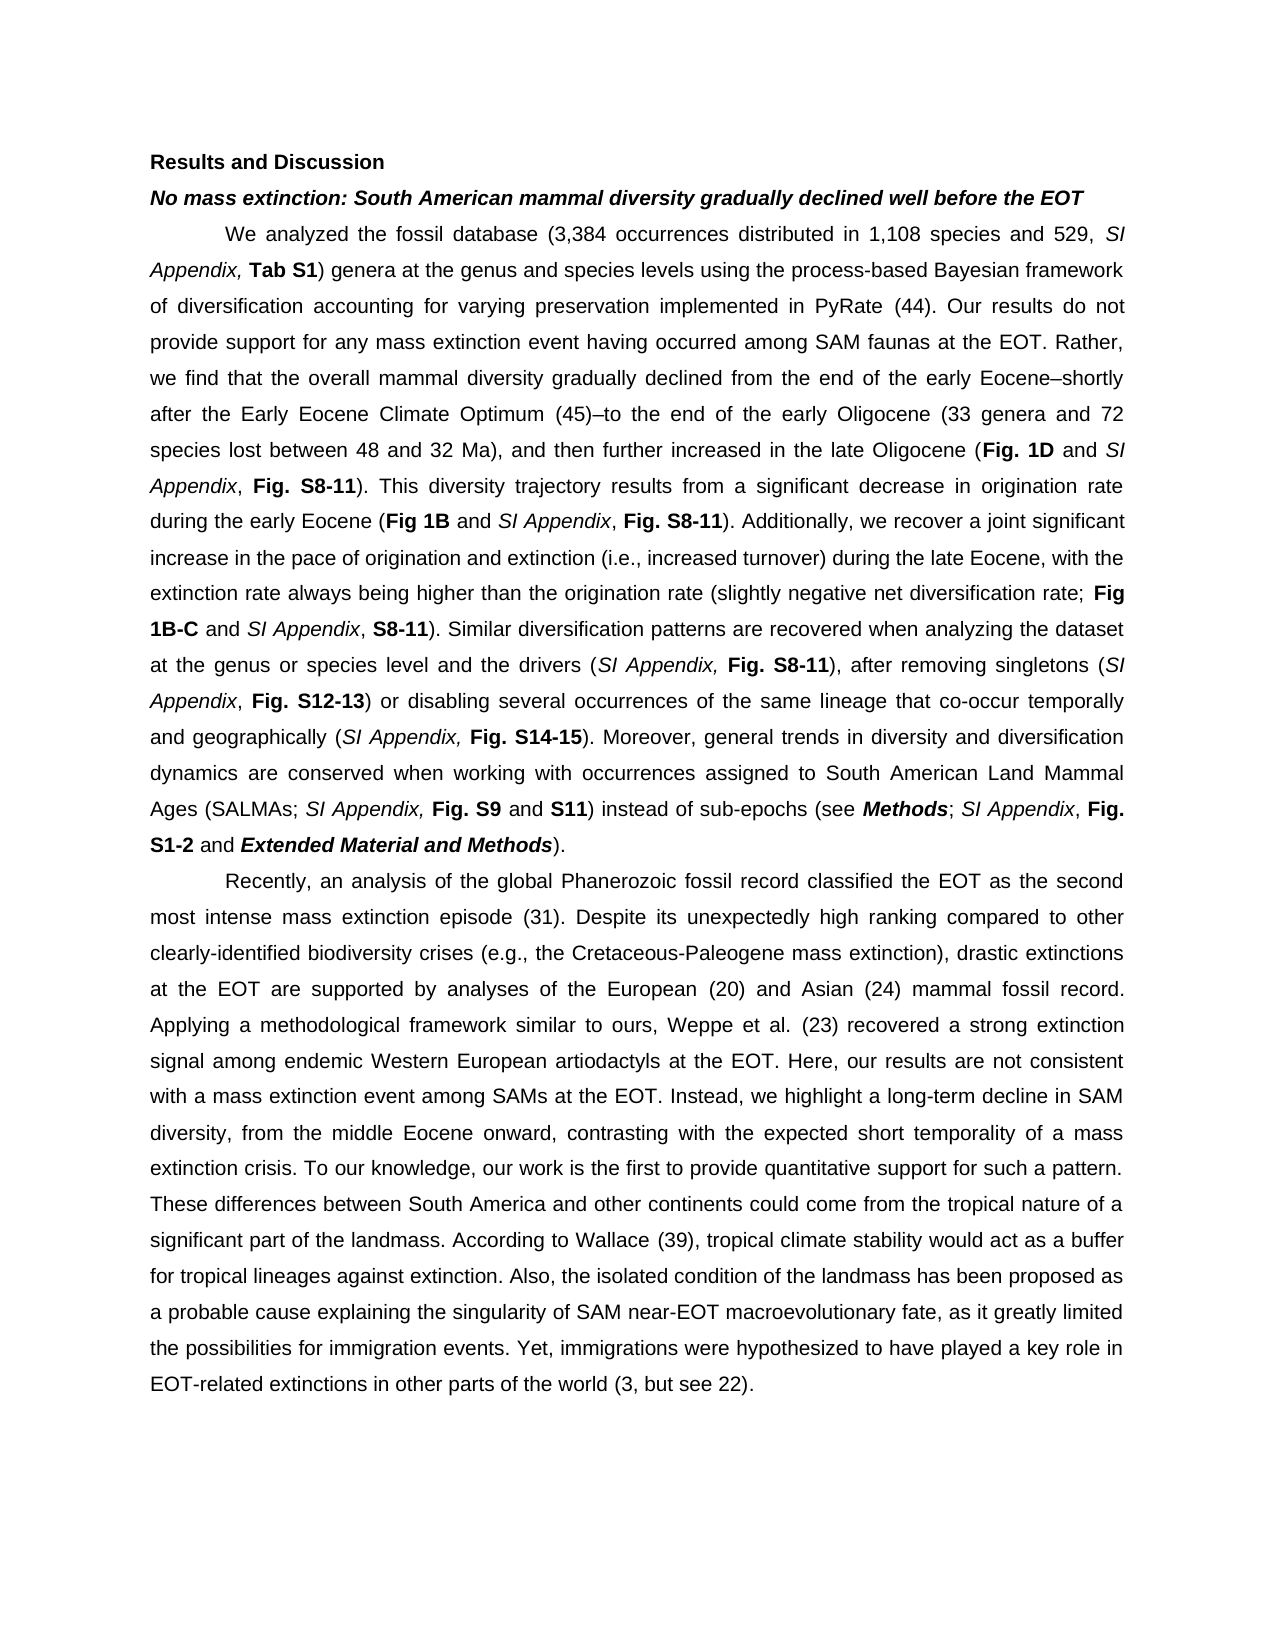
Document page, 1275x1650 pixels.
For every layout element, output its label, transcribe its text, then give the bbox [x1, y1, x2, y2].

text Results and Discussion [150, 150, 1125, 174]
text Recently, an analysis of the global Phanerozoic fossil record classified the EOT as the second most intense mass extinction episode (31). Despite its unexpectedly high ranking compared to other clearly-identified biodiversity crises (e.g., the Cretaceous-Paleogene mass extinction), drastic extinctions at the EOT are supported by analyses of the European (20) and Asian (24) mammal fossil record. Applying a methodological framework similar to ours, Weppe et al. (23) recovered a strong extinction signal among endemic Western European artiodactyls at the EOT. Here, our results are not consistent with a mass extinction event among SAMs at the EOT. Instead, we highlight a long-term decline in SAM diversity, from the middle Eocene onward, contrasting with the expected short temporality of a mass extinction crisis. To our knowledge, our work is the first to provide quantitative support for such a pattern. These differences between South America and other continents could come from the tropical nature of a significant part of the landmass. According to Wallace (39), tropical climate stability would act as a buffer for tropical lineages against extinction. Also, the isolated condition of the landmass has been proposed as a probable cause explaining the singularity of SAM near-EOT macroevolutionary fate, as it greatly limited the possibilities for immigration events. Yet, immigrations were hypothesized to have played a key role in EOT-related extinctions in other parts of the world (3, but see 22). [150, 869, 1125, 1396]
text No mass extinction: South American mammal diversity gradually declined well before the EOT [150, 186, 1125, 210]
text We analyzed the fossil database (3,384 occurrences distributed in 1,108 species and 529, SI Appendix, Tab S1) genera at the genus and species levels using the process-based Bayesian framework of diversification accounting for varying preservation implemented in PyRate (44). Our results do not provide support for any mass extinction event having occurred among SAM faunas at the EOT. Rather, we find that the overall mammal diversity gradually declined from the end of the early Eocene–shortly after the Early Eocene Climate Optimum (45)–to the end of the early Oligocene (33 genera and 72 species lost between 48 and 32 Ma), and then further increased in the late Oligocene (Fig. 1D and SI Appendix, Fig. S8-11). This diversity trajectory results from a significant decrease in origination rate during the early Eocene (Fig 1B and SI Appendix, Fig. S8-11). Additionally, we recover a joint significant increase in the pace of origination and extinction (i.e., increased turnover) during the late Eocene, with the extinction rate always being higher than the origination rate (slightly negative net diversification rate; Fig 1B-C and SI Appendix, S8-11). Similar diversification patterns are recovered when analyzing the dataset at the genus or species level and the drivers (SI Appendix, Fig. S8-11), after removing singletons (SI Appendix, Fig. S12-13) or disabling several occurrences of the same lineage that co-occur temporally and geographically (SI Appendix, Fig. S14-15). Moreover, general trends in diversity and diversification dynamics are conserved when working with occurrences assigned to South American Land Mammal Ages (SALMAs; SI Appendix, Fig. S9 and S11) instead of sub-epochs (see Methods; SI Appendix, Fig. S1-2 and Extended Material and Methods). [150, 222, 1125, 857]
